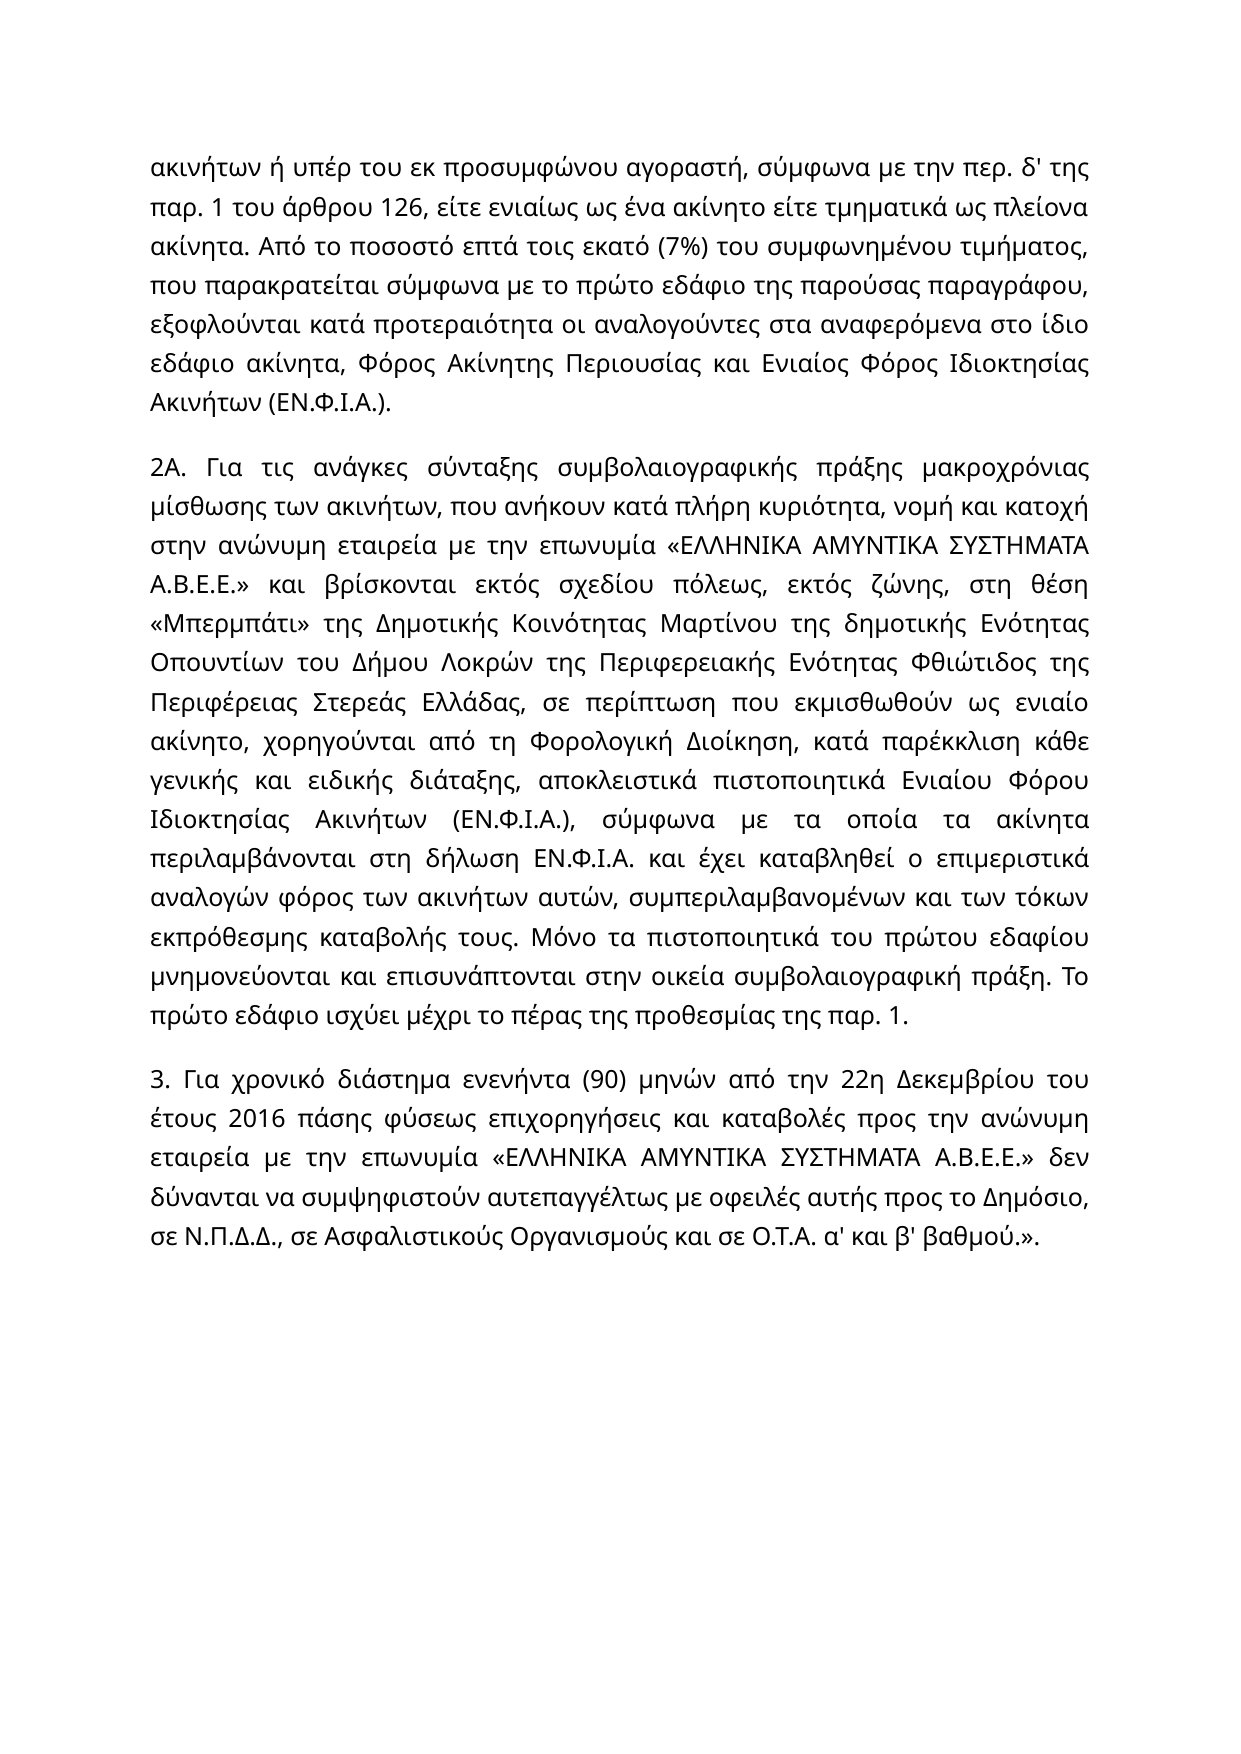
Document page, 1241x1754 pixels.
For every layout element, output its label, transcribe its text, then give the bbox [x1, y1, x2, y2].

text 3. Για χρονικό διάστημα ενενήντα (90) μηνών από την 22η Δεκεμβρίου του έτους 2016 πάσης φύσεως επιχορηγήσεις και καταβολές προς την ανώνυμη εταιρεία με την επωνυμία «ΕΛΛΗΝΙΚΑ ΑΜΥΝΤΙΚΑ ΣΥΣΤΗΜΑΤΑ Α.Β.Ε.Ε.» δεν δύνανται να συμψηφιστούν αυτεπαγγέλτως με οφειλές αυτής προς το Δημόσιο, σε Ν.Π.Δ.Δ., σε Ασφαλιστικούς Οργανισμούς και σε Ο.Τ.Α. α' και β' βαθμού.». [150, 1062, 1090, 1252]
text 2Α. Για τις ανάγκες σύνταξης συμβολαιογραφικής πράξης μακροχρόνιας μίσθωσης των ακινήτων, που ανήκουν κατά πλήρη κυριότητα, νομή και κατοχή στην ανώνυμη εταιρεία με την επωνυμία «ΕΛΛΗΝΙΚΑ ΑΜΥΝΤΙΚΑ ΣΥΣΤΗΜΑΤΑ Α.Β.Ε.Ε.» και βρίσκονται εκτός σχεδίου πόλεως, εκτός ζώνης, στη θέση «Μπερμπάτι» της Δημοτικής Κοινότητας Μαρτίνου της δημοτικής Ενότητας Οπουντίων του Δήμου Λοκρών της Περιφερειακής Ενότητας Φθιώτιδος της Περιφέρειας Στερεάς Ελλάδας, σε περίπτωση που εκμισθωθούν ως ενιαίο ακίνητο, χορηγούνται από τη Φορολογική Διοίκηση, κατά παρέκκλιση κάθε γενικής και ειδικής διάταξης, αποκλειστικά πιστοποιητικά Ενιαίου Φόρου Ιδιοκτησίας Ακινήτων (ΕΝ.Φ.Ι.Α.), σύμφωνα με τα οποία τα ακίνητα περιλαμβάνονται στη δήλωση ΕΝ.Φ.Ι.Α. και έχει καταβληθεί ο επιμεριστικά αναλογών φόρος των ακινήτων αυτών, συμπεριλαμβανομένων και των τόκων εκπρόθεσμης καταβολής τους. Μόνο τα πιστοποιητικά του πρώτου εδαφίου μνημονεύονται και επισυνάπτονται στην οικεία συμβολαιογραφική πράξη. Το πρώτο εδάφιο ισχύει μέχρι το πέρας της προθεσμίας της παρ. 1. [150, 449, 1090, 1032]
text ακινήτων ή υπέρ του εκ προσυμφώνου αγοραστή, σύμφωνα με την περ. δ' της παρ. 1 του άρθρου 126, είτε ενιαίως ως ένα ακίνητο είτε τμηματικά ως πλείονα ακίνητα. Από το ποσοστό επτά τοις εκατό (7%) του συμφωνημένου τιμήματος, που παρακρατείται σύμφωνα με το πρώτο εδάφιο της παρούσας παραγράφου, εξοφλούνται κατά προτεραιότητα οι αναλογούντες στα αναφερόμενα στο ίδιο εδάφιο ακίνητα, Φόρος Ακίνητης Περιουσίας και Ενιαίος Φόρος Ιδιοκτησίας Ακινήτων (ΕΝ.Φ.Ι.Α.). [150, 150, 1090, 419]
